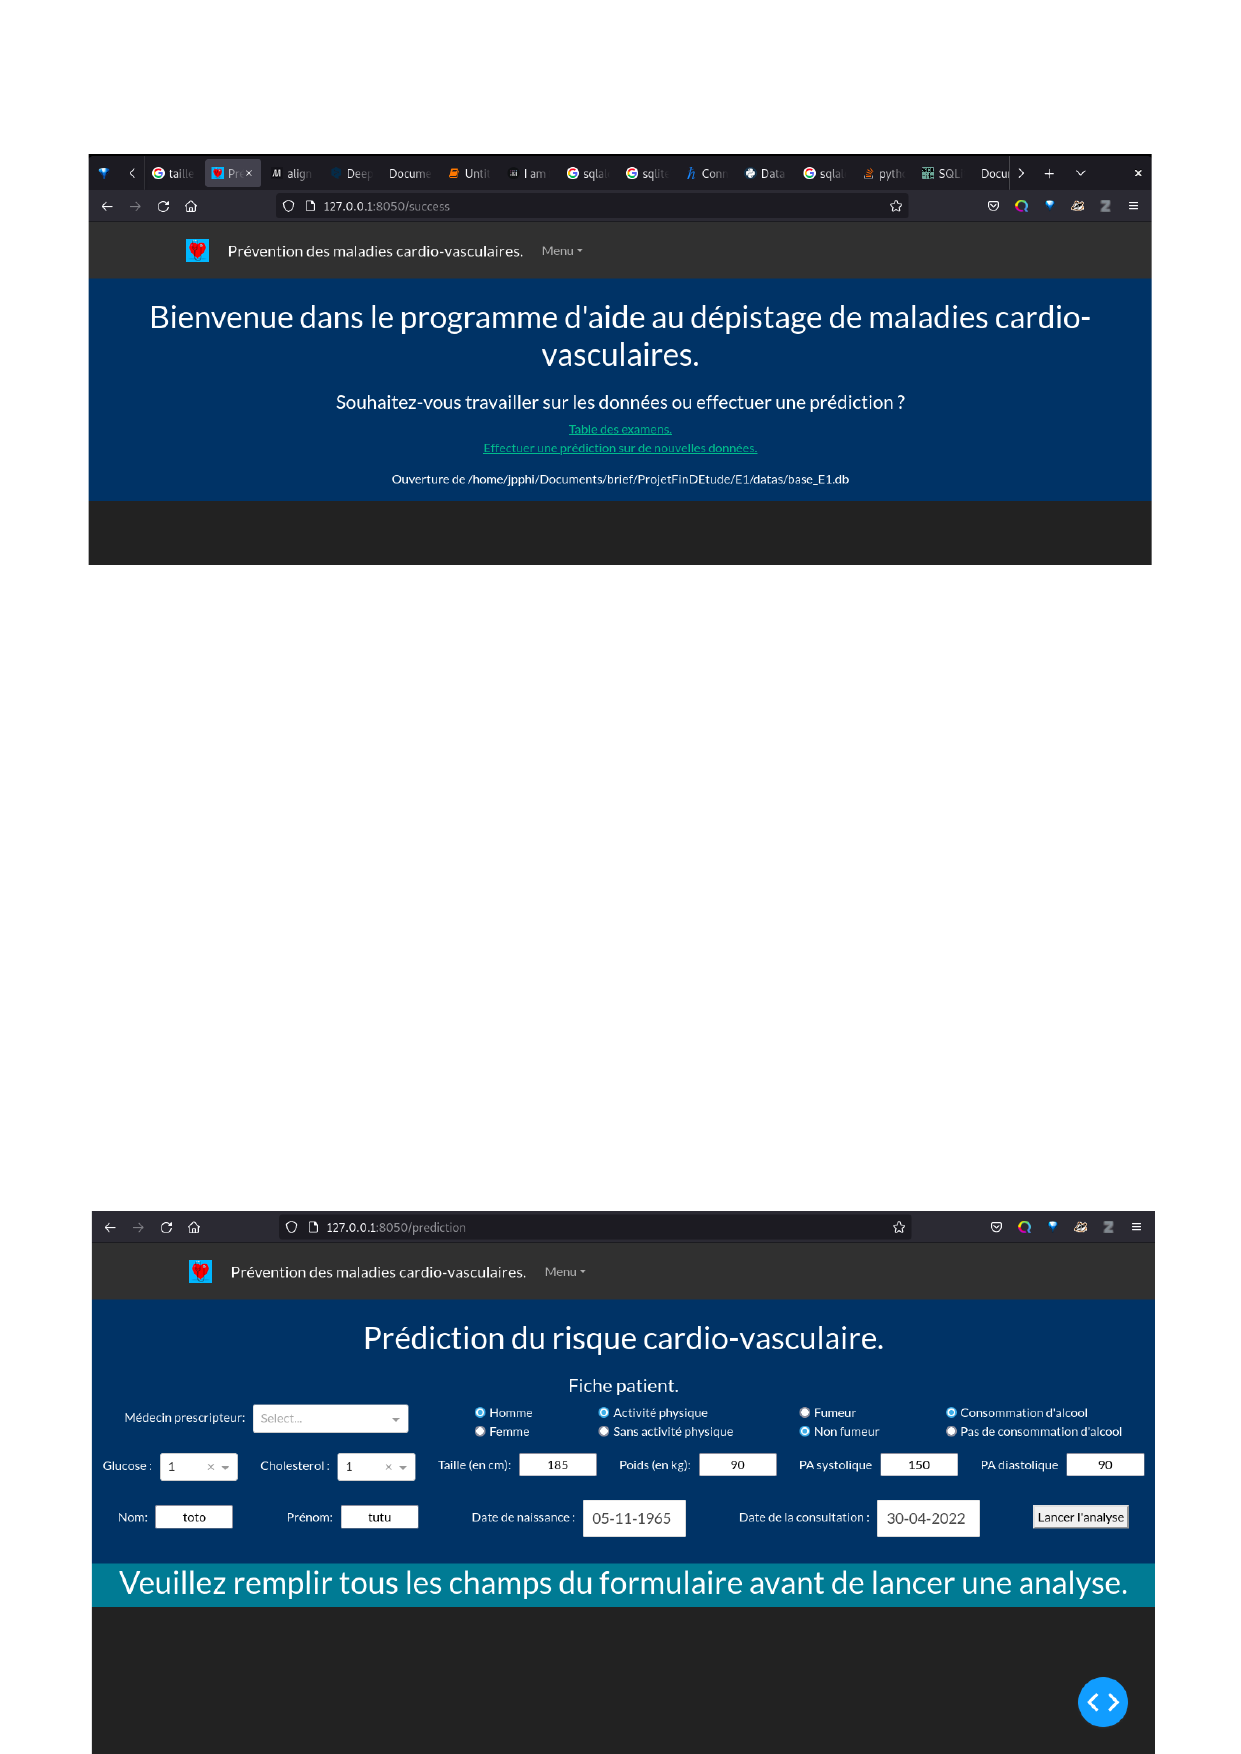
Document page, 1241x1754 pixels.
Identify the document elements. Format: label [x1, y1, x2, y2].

picture [88, 154, 1152, 565]
picture [91, 1565, 1155, 1754]
picture [91, 1211, 1155, 1562]
